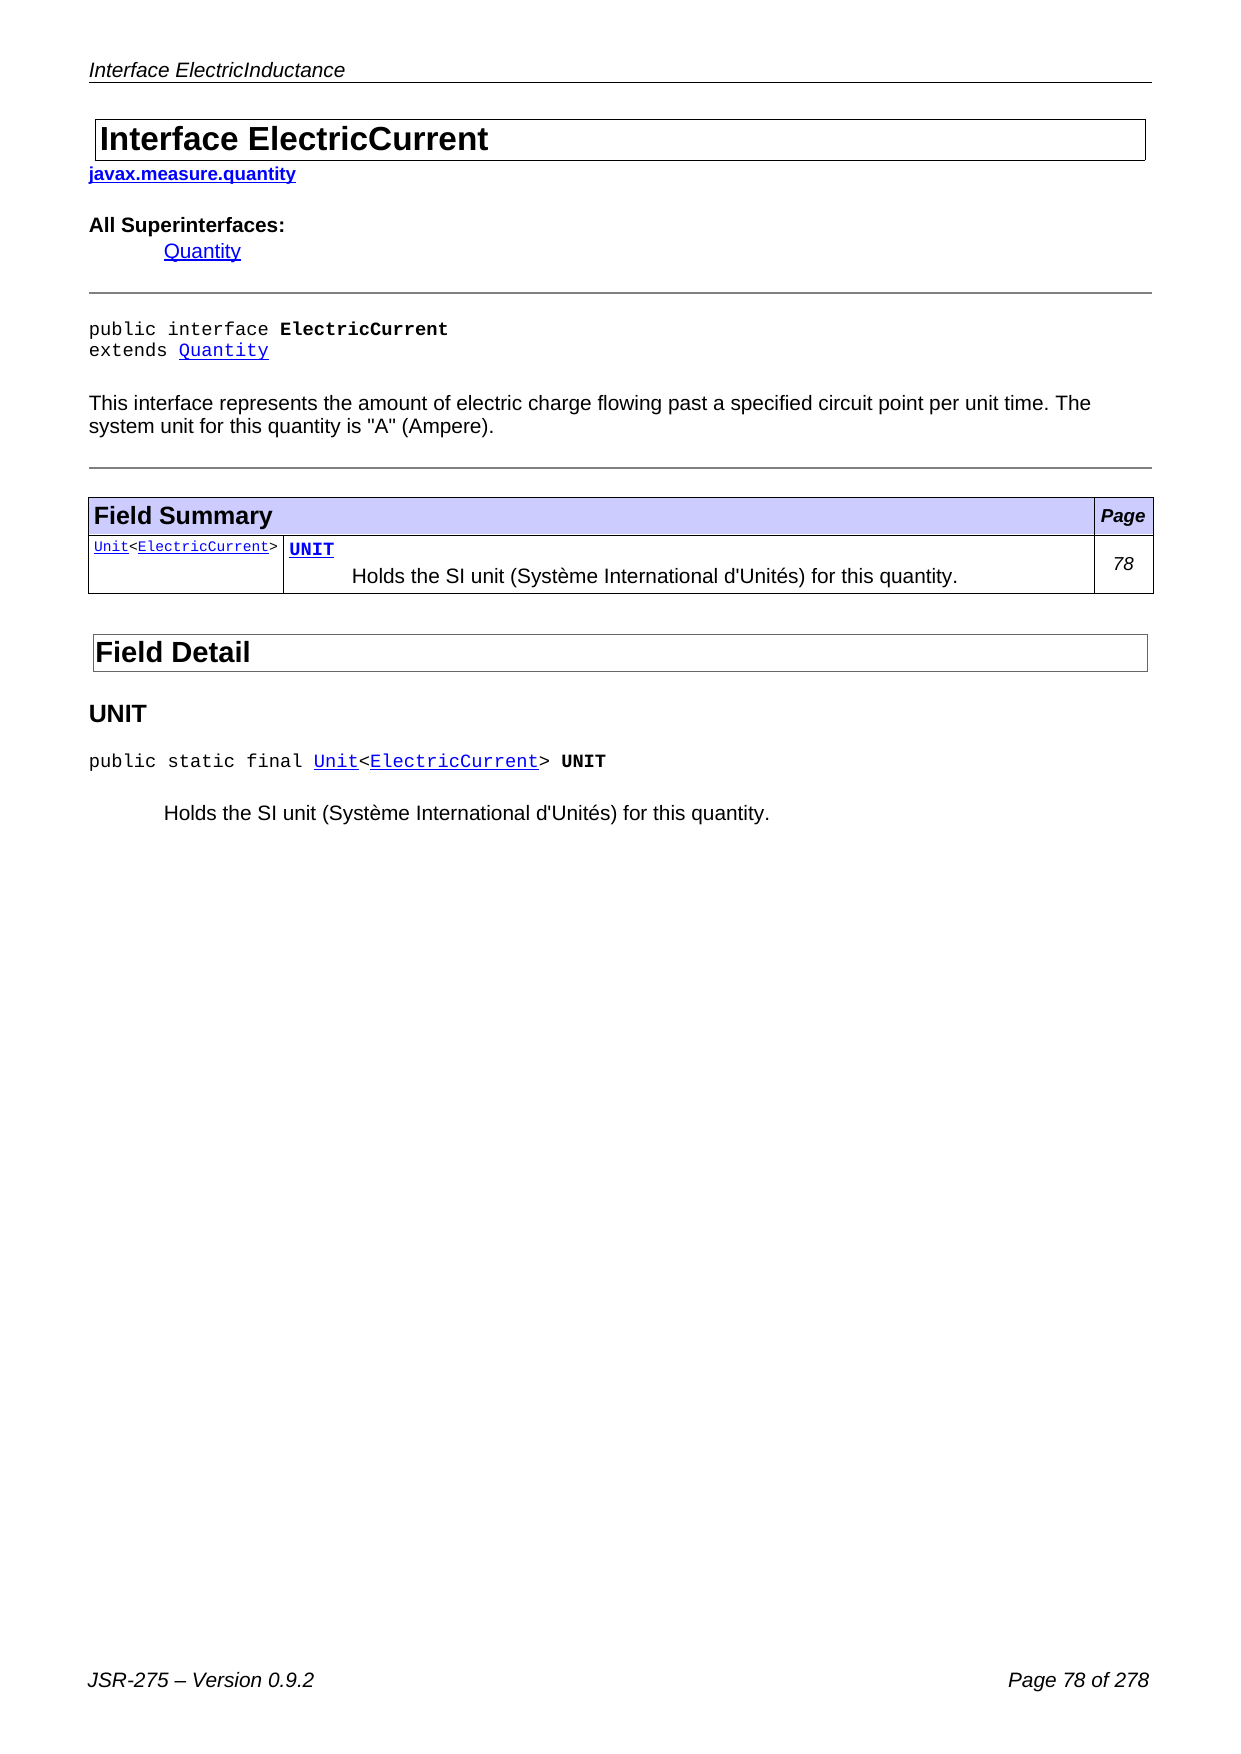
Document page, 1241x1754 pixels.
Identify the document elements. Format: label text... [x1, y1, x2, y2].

text Holds the SI unit (Système International d'Unités) for this quantity. [163, 802, 1152, 825]
table_header Page [1095, 498, 1153, 534]
text This interface represents the amount of electric charge flowing past a specified circuit point per unit time. The system unit for this quantity is "A" (Ampere). [88, 392, 1152, 438]
subtitle All Superinterfaces: [88, 214, 1152, 237]
text public static final Unit<ElectricCurrent> UNIT [88, 752, 1152, 773]
text javax.measure.quantity [88, 164, 1152, 184]
text public interface ElectricCurrent [88, 320, 1152, 341]
text extends Quantity [88, 341, 1152, 362]
table_cell 76 [1095, 536, 1153, 593]
subtitle UNIT [88, 699, 1152, 727]
table_header Field Summary [89, 498, 1094, 534]
text Quantity [163, 239, 1152, 262]
subtitle Field Detail [94, 635, 1147, 671]
table_cell UNIT Holds the SI unit (Système International d'Unités) for this quantity. [284, 536, 1094, 593]
table_cell Unit<ElectricCurrent> [89, 536, 283, 593]
subtitle Interface ElectricCurrent [96, 120, 1145, 160]
